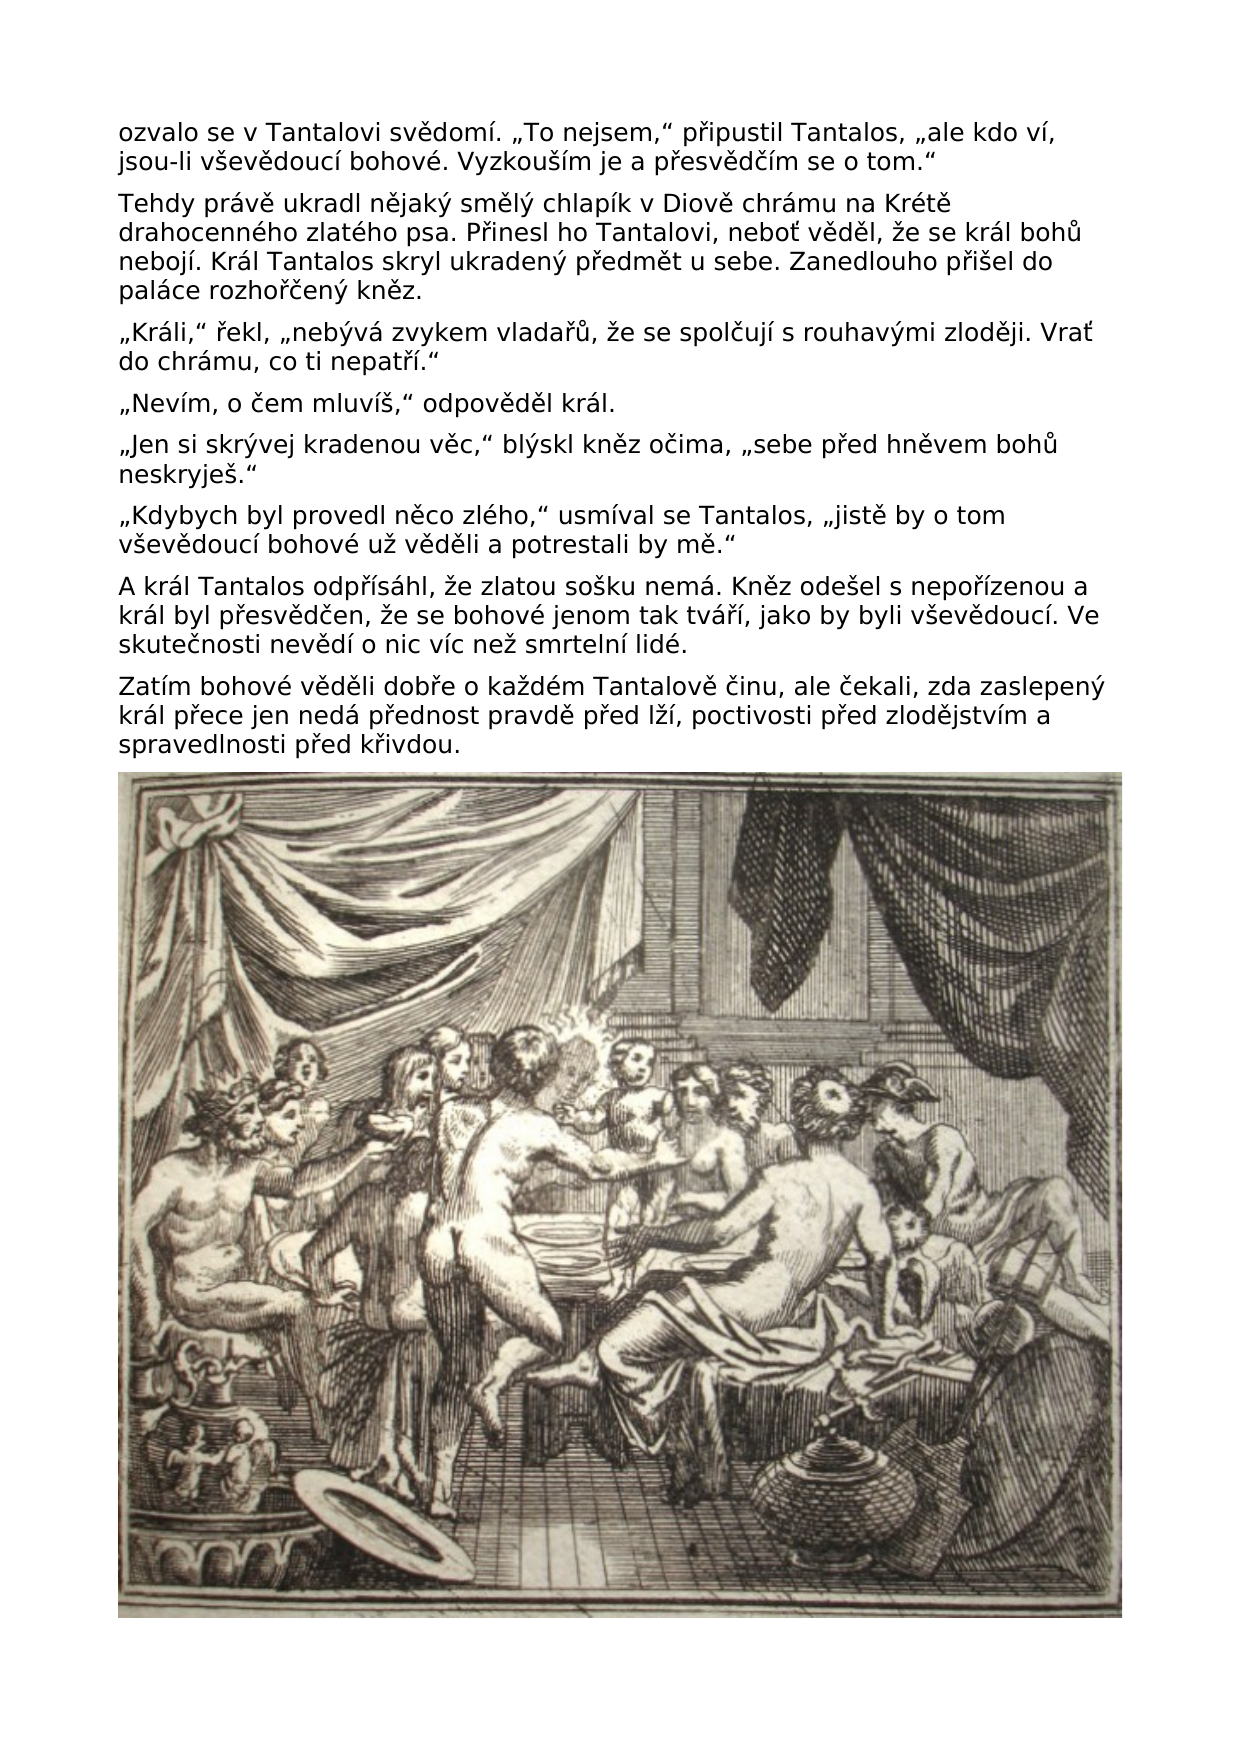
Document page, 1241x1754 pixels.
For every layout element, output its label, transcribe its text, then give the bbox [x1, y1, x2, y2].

text „Nevím, o čem mluvíš,“ odpověděl král. [118, 389, 1122, 418]
text „Kdybych byl provedl něco zlého,“ usmíval se Tantalos, „jistě by o tom vševědoucí bohové už věděli a potrestali by mě.“ [118, 501, 1122, 560]
text „Králi,“ řekl, „nebývá zvykem vladařů, že se spolčují s rouhavými zloději. Vrať do chrámu, co ti nepatří.“ [118, 318, 1122, 376]
text Zatím bohové věděli dobře o každém Tantalově činu, ale čekali, zda zaslepený král přece jen nedá přednost pravdě před lží, poctivosti před zlodějstvím a spravedlnosti před křivdou. [118, 672, 1122, 760]
text „Jen si skrývej kradenou věc,“ blýskl kněz očima, „sebe před hněvem bohů neskryješ.“ [118, 431, 1122, 489]
picture [118, 772, 1123, 1618]
text Tehdy právě ukradl nějaký smělý chlapík v Diově chrámu na Krétě drahocenného zlatého psa. Přinesl ho Tantalovi, neboť věděl, že se král bohů nebojí. Král Tantalos skryl ukradený předmět u sebe. Zanedlouho přišel do paláce rozhořčený kněz. [118, 189, 1122, 306]
text ozvalo se v Tantalovi svědomí. „To nejsem,“ připustil Tantalos, „ale kdo ví, jsou-li vševědoucí bohové. Vyzkouším je a přesvědčím se o tom.“ [118, 118, 1122, 176]
text A král Tantalos odpřísáhl, že zlatou sošku nemá. Kněz odešel s nepořízenou a král byl přesvědčen, že se bohové jenom tak tváří, jako by byli vševědoucí. Ve skutečnosti nevědí o nic víc než smrtelní lidé. [118, 572, 1122, 660]
